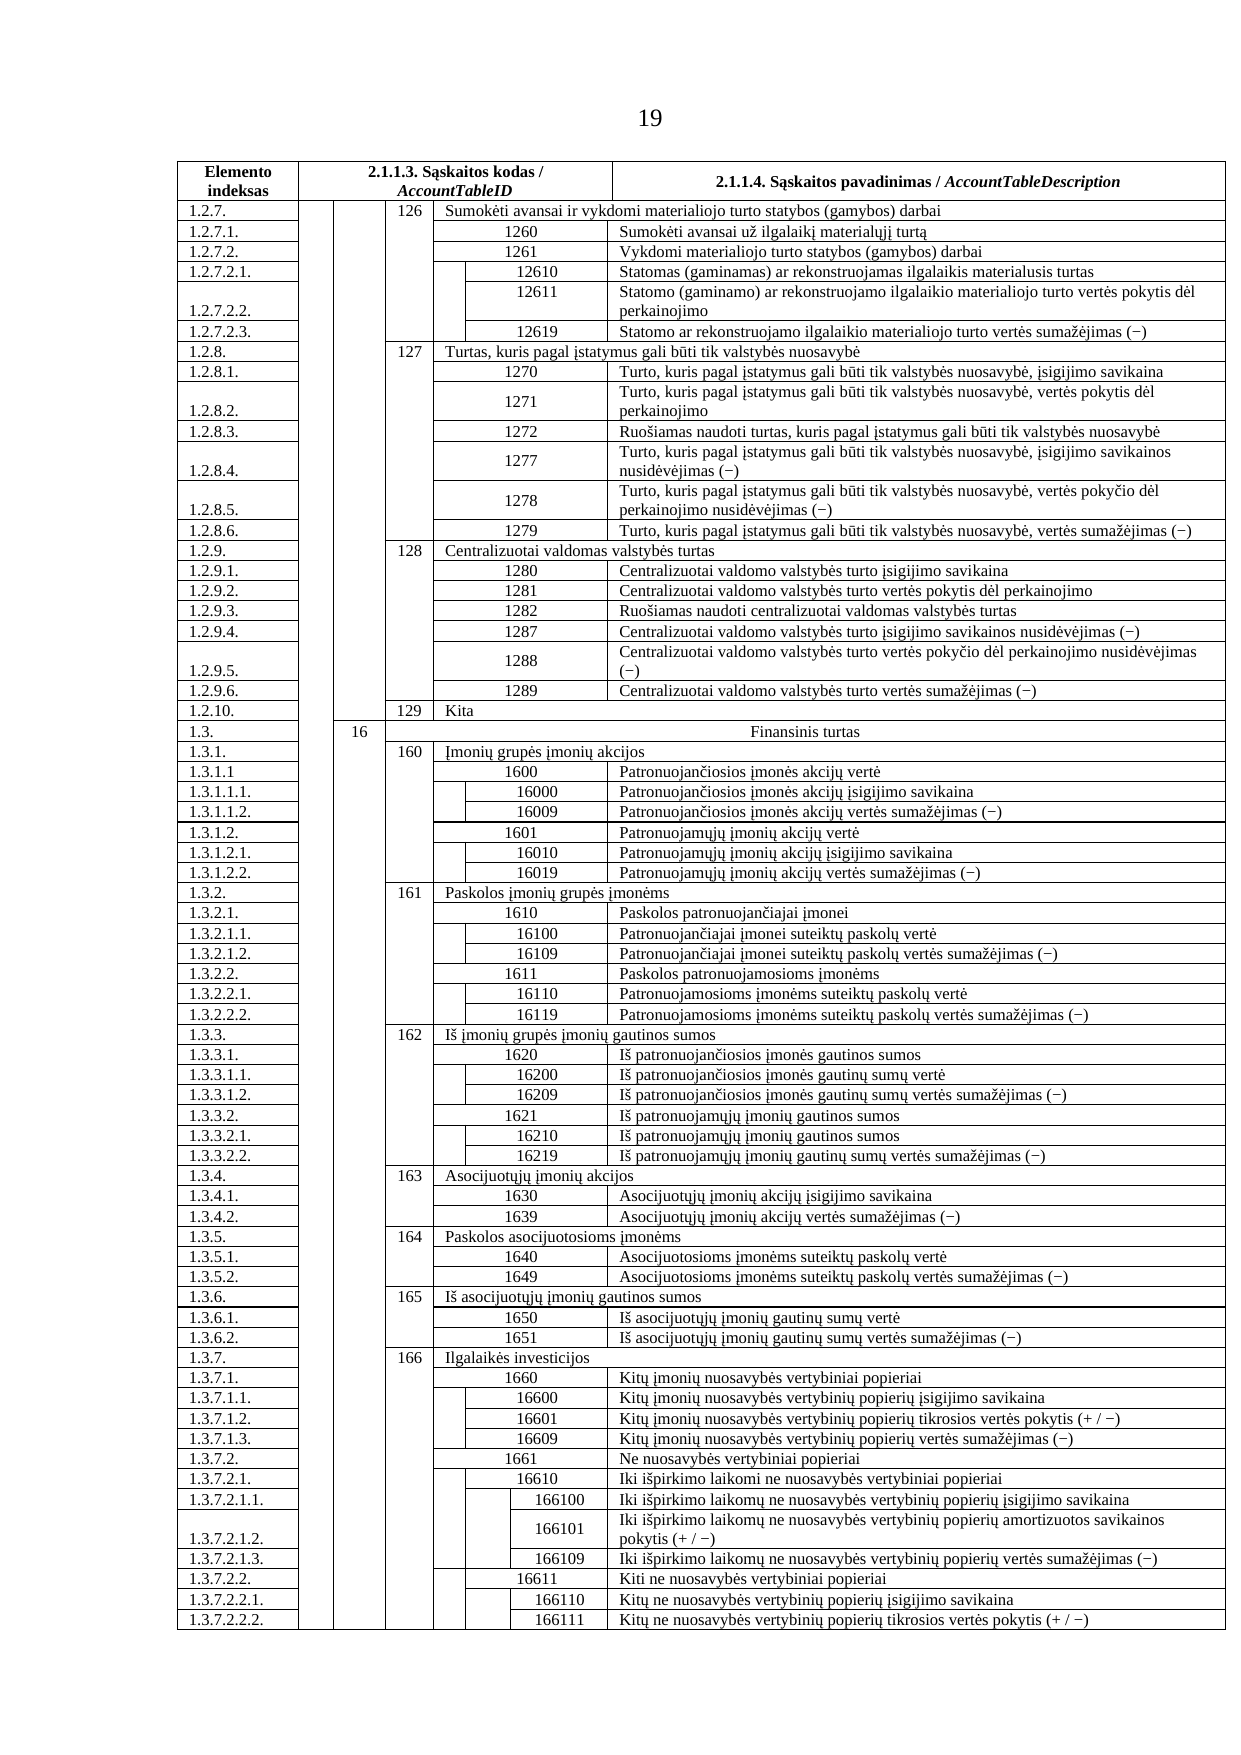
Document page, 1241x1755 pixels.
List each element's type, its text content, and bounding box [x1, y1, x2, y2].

table_cell Kitų įmonių nuosavybės vertybinių popierių vertės sumažėjimas (−) [608, 1429, 1225, 1448]
table_cell 1639 [434, 1206, 607, 1226]
table_cell 16209 [466, 1085, 607, 1104]
table_cell 1.3.1.2. [178, 823, 298, 842]
table_cell Asocijuotosioms įmonėms suteiktų paskolų vertė [608, 1247, 1225, 1266]
table_cell 1.3.7.2.1.2. [178, 1510, 298, 1548]
table_cell 1.3.4.1. [178, 1186, 298, 1205]
table_cell Patronuojančiajai įmonei suteiktų paskolų vertės sumažėjimas (−) [608, 944, 1225, 963]
table_cell Kitų įmonių nuosavybės vertybinių popierių tikrosios vertės pokytis (+ / −) [608, 1409, 1225, 1428]
table_cell 16219 [466, 1146, 607, 1165]
table_cell 16119 [466, 1004, 607, 1023]
table_cell Centralizuotai valdomas valstybės turtas [434, 541, 1225, 560]
table_cell Iki išpirkimo laikomi ne nuosavybės vertybiniai popieriai [608, 1469, 1225, 1488]
table_cell [466, 1589, 510, 1629]
table_cell 16000 [466, 782, 607, 801]
table_cell 16 [334, 721, 385, 1629]
table_cell 1278 [434, 481, 607, 519]
table_cell Statomo ar rekonstruojamo ilgalaikio materialiojo turto vertės sumažėjimas (−) [608, 321, 1225, 341]
table_cell Patronuojamųjų įmonių akcijų vertė [608, 823, 1225, 842]
table_cell Ruošiamas naudoti turtas, kuris pagal įstatymus gali būti tik valstybės nuosavybė [608, 421, 1225, 441]
table_cell 16610 [466, 1469, 607, 1488]
table_cell 1.3.7.2.2. [178, 1569, 298, 1588]
table_cell 1.3.4.2. [178, 1206, 298, 1226]
table_cell 16611 [466, 1569, 607, 1588]
table_cell [434, 262, 465, 341]
table_cell 1601 [434, 823, 607, 842]
table_cell 1.2.7.2.3. [178, 321, 298, 341]
table_cell 1640 [434, 1247, 607, 1266]
table_cell 1.2.8.5. [178, 481, 298, 519]
table_cell Turto, kuris pagal įstatymus gali būti tik valstybės nuosavybė, vertės pokyčio dėl perkainojimo nusidėvėjimas (−) [608, 481, 1225, 519]
table_cell 1630 [434, 1186, 607, 1205]
table_cell 1.3.1.2.1. [178, 843, 298, 862]
table_cell 1.2.7. [178, 201, 298, 220]
table_cell [434, 1126, 465, 1165]
table_cell Sumokėti avansai ir vykdomi materialiojo turto statybos (gamybos) darbai [434, 201, 1225, 220]
table_cell 163 [386, 1166, 433, 1226]
table_cell Centralizuotai valdomo valstybės turto vertės pokyčio dėl perkainojimo nusidėvėjimas (−) [608, 642, 1225, 680]
table_cell 1.3.5. [178, 1227, 298, 1246]
table_cell [434, 1569, 465, 1629]
table_cell [434, 782, 465, 821]
table_cell Kiti ne nuosavybės vertybiniai popieriai [608, 1569, 1225, 1588]
table_cell 1.2.9.2. [178, 581, 298, 600]
table_cell 1.3.3.1. [178, 1045, 298, 1064]
table_cell 1.3.7.2.1.3. [178, 1549, 298, 1568]
table_cell Iš asocijuotųjų įmonių gautinų sumų vertės sumažėjimas (−) [608, 1328, 1225, 1347]
table_cell 1.3.1.1.1. [178, 782, 298, 801]
table_cell Patronuojamųjų įmonių akcijų vertės sumažėjimas (−) [608, 863, 1225, 882]
table_cell 1.2.9.5. [178, 642, 298, 680]
table_cell Įmonių grupės įmonių akcijos [434, 742, 1225, 761]
table_cell 1.3.5.1. [178, 1247, 298, 1266]
table_cell 126 [386, 201, 433, 341]
table_cell 162 [386, 1025, 433, 1165]
table_cell 1.3.6.1. [178, 1308, 298, 1327]
table_cell 1.2.7.2. [178, 242, 298, 261]
table_cell Asocijuotųjų įmonių akcijų įsigijimo savikaina [608, 1186, 1225, 1205]
table_cell 16100 [466, 924, 607, 943]
table_cell 1.3.2.2.2. [178, 1004, 298, 1023]
table_cell 12610 [466, 262, 607, 281]
table_cell 1.2.7.2.1. [178, 262, 298, 281]
table_header 2.1.1.4. Sąskaitos pavadinimas / AccountTableDescription [613, 162, 1225, 200]
table_cell Sumokėti avansai už ilgalaikį materialųjį turtą [608, 221, 1225, 241]
table_cell 1.3.2.1.2. [178, 944, 298, 963]
table_cell 1.3.6. [178, 1287, 298, 1306]
table_cell [434, 843, 465, 882]
table_cell Asocijuotųjų įmonių akcijų vertės sumažėjimas (−) [608, 1206, 1225, 1226]
table_cell 1.3.2.2. [178, 964, 298, 983]
table_cell Ne nuosavybės vertybiniai popieriai [608, 1449, 1225, 1468]
table_cell [299, 201, 333, 1629]
table_cell 1600 [434, 762, 607, 781]
table_cell 1.3.7.1.2. [178, 1409, 298, 1428]
table_cell 1.3.7.1.3. [178, 1429, 298, 1448]
table_cell 16010 [466, 843, 607, 862]
table_cell Turto, kuris pagal įstatymus gali būti tik valstybės nuosavybė, įsigijimo savikainos nusidėvėjimas (−) [608, 442, 1225, 480]
table_cell 1282 [434, 601, 607, 620]
table_cell Paskolos įmonių grupės įmonėms [434, 883, 1225, 902]
table_cell 1.3. [178, 721, 298, 741]
table_header 2.1.1.3. Sąskaitos kodas / AccountTableID [299, 162, 612, 200]
table_cell 1.3.2. [178, 883, 298, 902]
table_cell 1.3.4. [178, 1166, 298, 1185]
table_cell 16600 [466, 1388, 607, 1407]
table_cell 1.3.1.1.2. [178, 802, 298, 821]
table_cell Patronuojamosioms įmonėms suteiktų paskolų vertė [608, 984, 1225, 1003]
table_cell 1.3.3.1.1. [178, 1065, 298, 1084]
table_cell Iš patronuojamųjų įmonių gautinos sumos [608, 1105, 1225, 1124]
table_cell Iš patronuojančiosios įmonės gautinų sumų vertės sumažėjimas (−) [608, 1085, 1225, 1104]
table_cell Iš patronuojančiosios įmonės gautinų sumų vertė [608, 1065, 1225, 1084]
table_cell 1.2.7.1. [178, 221, 298, 241]
table_cell 1280 [434, 561, 607, 580]
table_cell 1.2.10. [178, 701, 298, 720]
table_cell 1281 [434, 581, 607, 600]
table_cell 16601 [466, 1409, 607, 1428]
table_cell 1.3.7.2.2.1. [178, 1589, 298, 1608]
table_cell 1288 [434, 642, 607, 680]
table_cell 1272 [434, 421, 607, 441]
table_cell 1.2.9.4. [178, 621, 298, 641]
table_cell 161 [386, 883, 433, 1023]
table_cell 1289 [434, 681, 607, 700]
table_cell 1287 [434, 621, 607, 641]
table_cell 1.2.8.2. [178, 382, 298, 420]
table_cell Kitų įmonių nuosavybės vertybinių popierių įsigijimo savikaina [608, 1388, 1225, 1407]
table_cell 1610 [434, 903, 607, 922]
table_cell 1.2.8.3. [178, 421, 298, 441]
table_cell 1.2.8. [178, 342, 298, 361]
table_cell Asocijuotosioms įmonėms suteiktų paskolų vertės sumažėjimas (−) [608, 1267, 1225, 1286]
table_cell 166 [386, 1348, 433, 1629]
table_cell Patronuojančiosios įmonės akcijų vertės sumažėjimas (−) [608, 802, 1225, 821]
table_cell 16210 [466, 1126, 607, 1145]
table_cell Kita [434, 701, 1225, 720]
table_cell 1.3.1. [178, 742, 298, 761]
table_cell Iki išpirkimo laikomų ne nuosavybės vertybinių popierių įsigijimo savikaina [608, 1489, 1225, 1508]
table_cell 1.3.7.2.1.1. [178, 1489, 298, 1508]
table_cell 1.2.8.1. [178, 362, 298, 381]
table_cell Centralizuotai valdomo valstybės turto vertės pokytis dėl perkainojimo [608, 581, 1225, 600]
table_cell 127 [386, 342, 433, 539]
table_cell Iš įmonių grupės įmonių gautinos sumos [434, 1025, 1225, 1044]
table_cell 1.2.9. [178, 541, 298, 560]
table_cell [334, 201, 385, 720]
table_cell 1.3.1.2.2. [178, 863, 298, 882]
table_cell 164 [386, 1227, 433, 1286]
table_cell 129 [386, 701, 433, 720]
table_cell 1.2.9.6. [178, 681, 298, 700]
table_cell Statomo (gaminamo) ar rekonstruojamo ilgalaikio materialiojo turto vertės pokytis dėl perkainojimo [608, 282, 1225, 320]
table_cell 1.3.2.1. [178, 903, 298, 922]
table_cell 1.2.7.2.2. [178, 282, 298, 320]
table_cell 1.3.7.1.1. [178, 1388, 298, 1407]
table_cell Statomas (gaminamas) ar rekonstruojamas ilgalaikis materialusis turtas [608, 262, 1225, 281]
table_cell 166109 [511, 1549, 607, 1568]
table_cell 1611 [434, 964, 607, 983]
table_cell 166110 [511, 1589, 607, 1608]
table_cell 1.3.7.2.1. [178, 1469, 298, 1488]
table_cell 16109 [466, 944, 607, 963]
table_cell 12611 [466, 282, 607, 320]
table_cell Ilgalaikės investicijos [434, 1348, 1225, 1367]
table_cell 1.3.7.2.2.2. [178, 1610, 298, 1629]
table_cell Patronuojančiajai įmonei suteiktų paskolų vertė [608, 924, 1225, 943]
table_cell [434, 1388, 465, 1448]
table_cell 1.3.3.2.1. [178, 1126, 298, 1145]
table_cell [466, 1489, 510, 1568]
table_cell Centralizuotai valdomo valstybės turto įsigijimo savikainos nusidėvėjimas (−) [608, 621, 1225, 641]
table_cell 1.2.9.3. [178, 601, 298, 620]
table_cell 1279 [434, 520, 607, 539]
table_cell Kitų įmonių nuosavybės vertybiniai popieriai [608, 1368, 1225, 1387]
table_cell Centralizuotai valdomo valstybės turto vertės sumažėjimas (−) [608, 681, 1225, 700]
table_cell Iš patronuojančiosios įmonės gautinos sumos [608, 1045, 1225, 1064]
table_cell 1661 [434, 1449, 607, 1468]
table_cell Kitų ne nuosavybės vertybinių popierių tikrosios vertės pokytis (+ / −) [608, 1610, 1225, 1629]
table_cell 128 [386, 541, 433, 700]
table_cell 1.2.8.4. [178, 442, 298, 480]
table_cell 12619 [466, 321, 607, 341]
table_cell 1.3.7. [178, 1348, 298, 1367]
table_cell 1.3.7.1. [178, 1368, 298, 1387]
table_cell Turto, kuris pagal įstatymus gali būti tik valstybės nuosavybė, vertės sumažėjimas (−) [608, 520, 1225, 539]
table_cell 1277 [434, 442, 607, 480]
table_cell 1621 [434, 1105, 607, 1124]
table_cell 16110 [466, 984, 607, 1003]
table_cell Patronuojančiosios įmonės akcijų vertė [608, 762, 1225, 781]
table_cell 166100 [511, 1489, 607, 1508]
table_cell 1.3.6.2. [178, 1328, 298, 1347]
table_cell Patronuojamųjų įmonių akcijų įsigijimo savikaina [608, 843, 1225, 862]
table_cell 1660 [434, 1368, 607, 1387]
table_cell Asocijuotųjų įmonių akcijos [434, 1166, 1225, 1185]
table_cell [434, 924, 465, 963]
table_cell 1270 [434, 362, 607, 381]
table_cell 1.2.8.6. [178, 520, 298, 539]
table_cell Iš asocijuotųjų įmonių gautinos sumos [434, 1287, 1225, 1306]
table_cell Turto, kuris pagal įstatymus gali būti tik valstybės nuosavybė, įsigijimo savikaina [608, 362, 1225, 381]
table_cell Patronuojančiosios įmonės akcijų įsigijimo savikaina [608, 782, 1225, 801]
table_cell 1261 [434, 242, 607, 261]
table_cell Paskolos patronuojamosioms įmonėms [608, 964, 1225, 983]
table_cell Patronuojamosioms įmonėms suteiktų paskolų vertės sumažėjimas (−) [608, 1004, 1225, 1023]
table_cell 1620 [434, 1045, 607, 1064]
table_cell Paskolos patronuojančiajai įmonei [608, 903, 1225, 922]
table_cell Paskolos asocijuotosioms įmonėms [434, 1227, 1225, 1246]
table_cell Kitų ne nuosavybės vertybinių popierių įsigijimo savikaina [608, 1589, 1225, 1608]
table_cell 1.3.2.1.1. [178, 924, 298, 943]
table_cell Centralizuotai valdomo valstybės turto įsigijimo savikaina [608, 561, 1225, 580]
table_cell 1.3.3.2.2. [178, 1146, 298, 1165]
table_cell 1651 [434, 1328, 607, 1347]
table_cell Turto, kuris pagal įstatymus gali būti tik valstybės nuosavybė, vertės pokytis dėl perkainojimo [608, 382, 1225, 420]
table_cell 1.3.1.1 [178, 762, 298, 781]
table_cell 166101 [511, 1510, 607, 1548]
table_cell 16009 [466, 802, 607, 821]
table_cell 1.2.9.1. [178, 561, 298, 580]
table_cell 160 [386, 742, 433, 882]
table_cell 1650 [434, 1308, 607, 1327]
table_cell 1.3.2.2.1. [178, 984, 298, 1003]
table_cell 165 [386, 1287, 433, 1347]
table_cell Ruošiamas naudoti centralizuotai valdomas valstybės turtas [608, 601, 1225, 620]
table_cell [434, 1469, 465, 1568]
table_cell 1.3.3. [178, 1025, 298, 1044]
table_cell 16609 [466, 1429, 607, 1448]
table_cell [434, 984, 465, 1023]
table_cell Iš asocijuotųjų įmonių gautinų sumų vertė [608, 1308, 1225, 1327]
table_cell 1271 [434, 382, 607, 420]
table_cell 16200 [466, 1065, 607, 1084]
table_cell 1649 [434, 1267, 607, 1286]
table_cell 1260 [434, 221, 607, 241]
table_cell Finansinis turtas [386, 721, 1225, 741]
table_cell Iš patronuojamųjų įmonių gautinų sumų vertės sumažėjimas (−) [608, 1146, 1225, 1165]
table_cell Iki išpirkimo laikomų ne nuosavybės vertybinių popierių vertės sumažėjimas (−) [608, 1549, 1225, 1568]
table_cell Turtas, kuris pagal įstatymus gali būti tik valstybės nuosavybė [434, 342, 1225, 361]
table_cell 16019 [466, 863, 607, 882]
table_cell [434, 1065, 465, 1104]
table_cell 166111 [511, 1610, 607, 1629]
table_cell Iš patronuojamųjų įmonių gautinos sumos [608, 1126, 1225, 1145]
table_cell 1.3.7.2. [178, 1449, 298, 1468]
table_cell 1.3.3.1.2. [178, 1085, 298, 1104]
table_cell Vykdomi materialiojo turto statybos (gamybos) darbai [608, 242, 1225, 261]
table_header Elemento indeksas [178, 162, 298, 200]
table_cell 1.3.3.2. [178, 1105, 298, 1124]
table_cell Iki išpirkimo laikomų ne nuosavybės vertybinių popierių amortizuotos savikainos pokytis (+ / −) [608, 1510, 1225, 1548]
table_cell 1.3.5.2. [178, 1267, 298, 1286]
